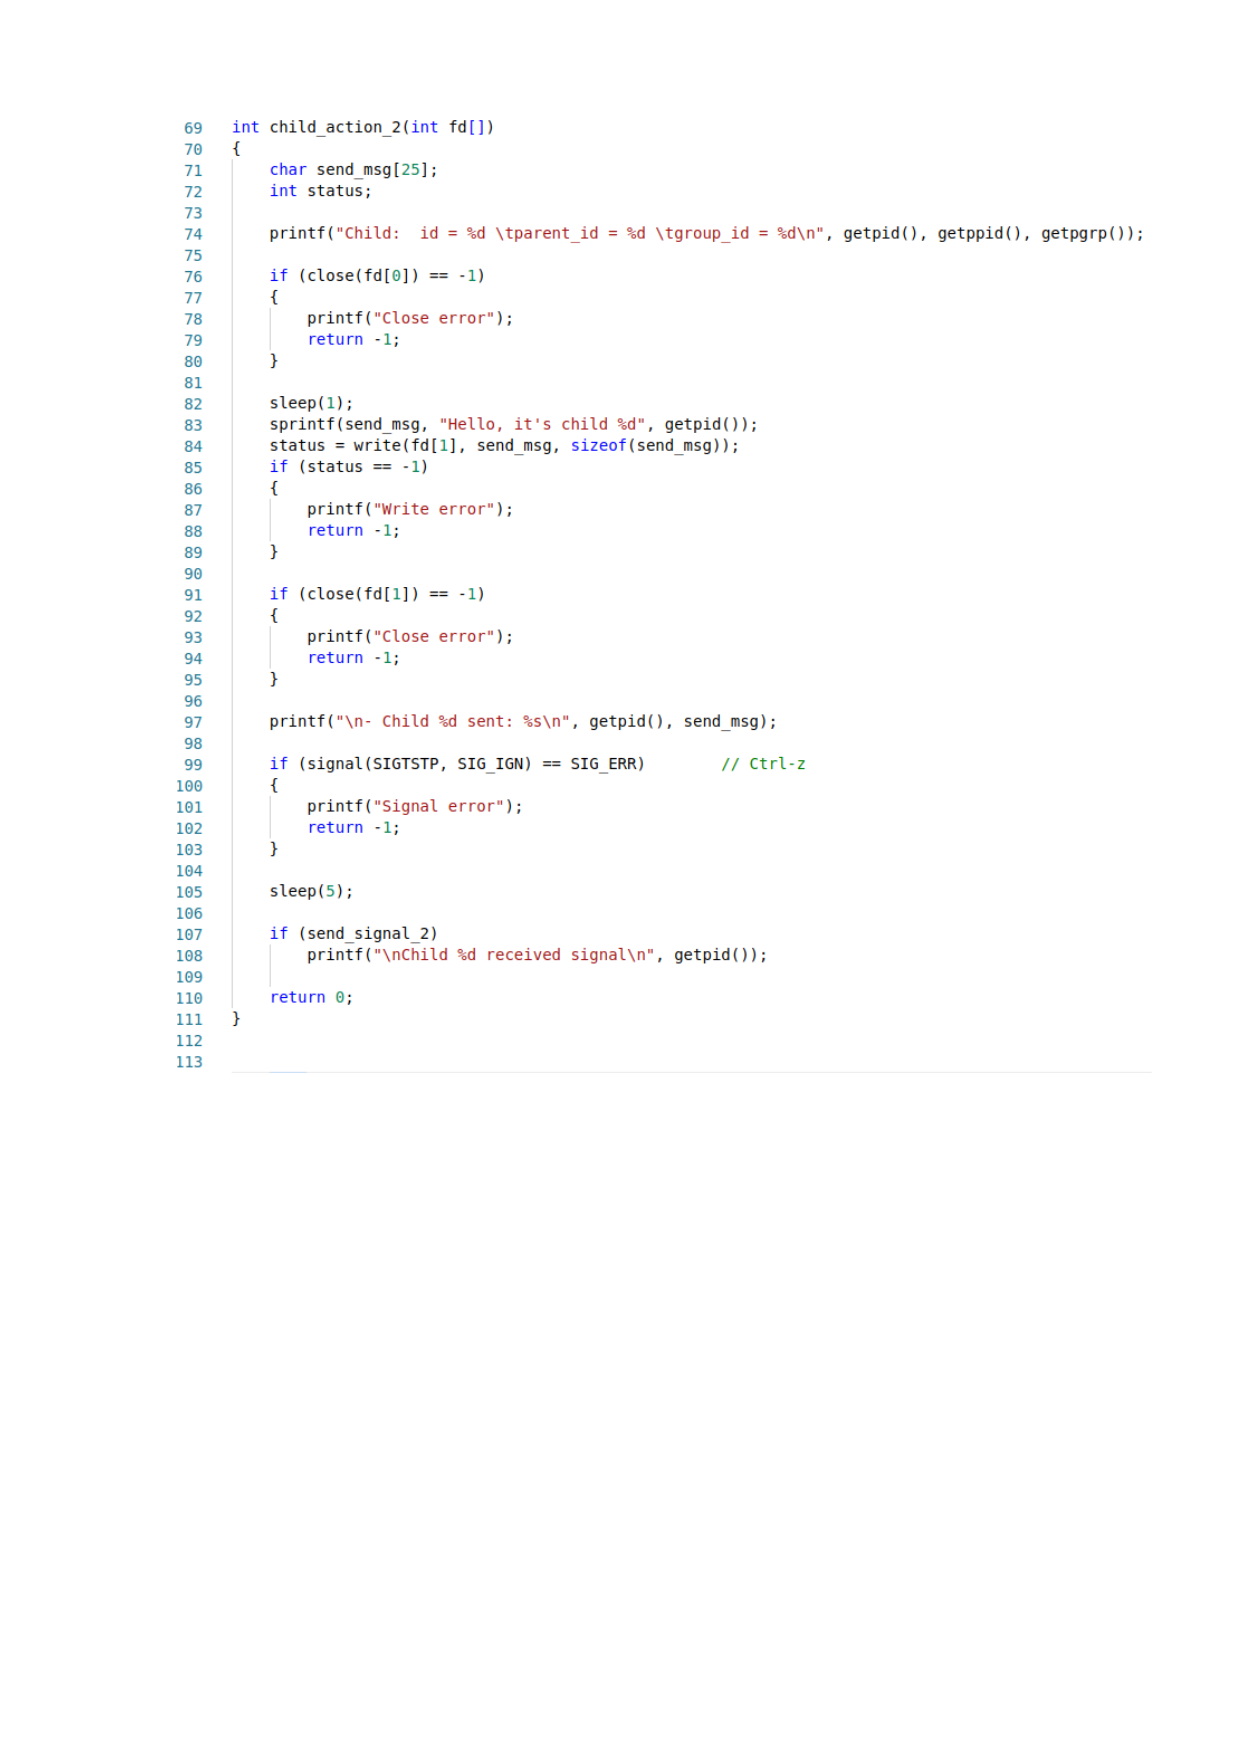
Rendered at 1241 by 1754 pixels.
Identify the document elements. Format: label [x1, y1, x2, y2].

picture [177, 118, 1152, 1073]
